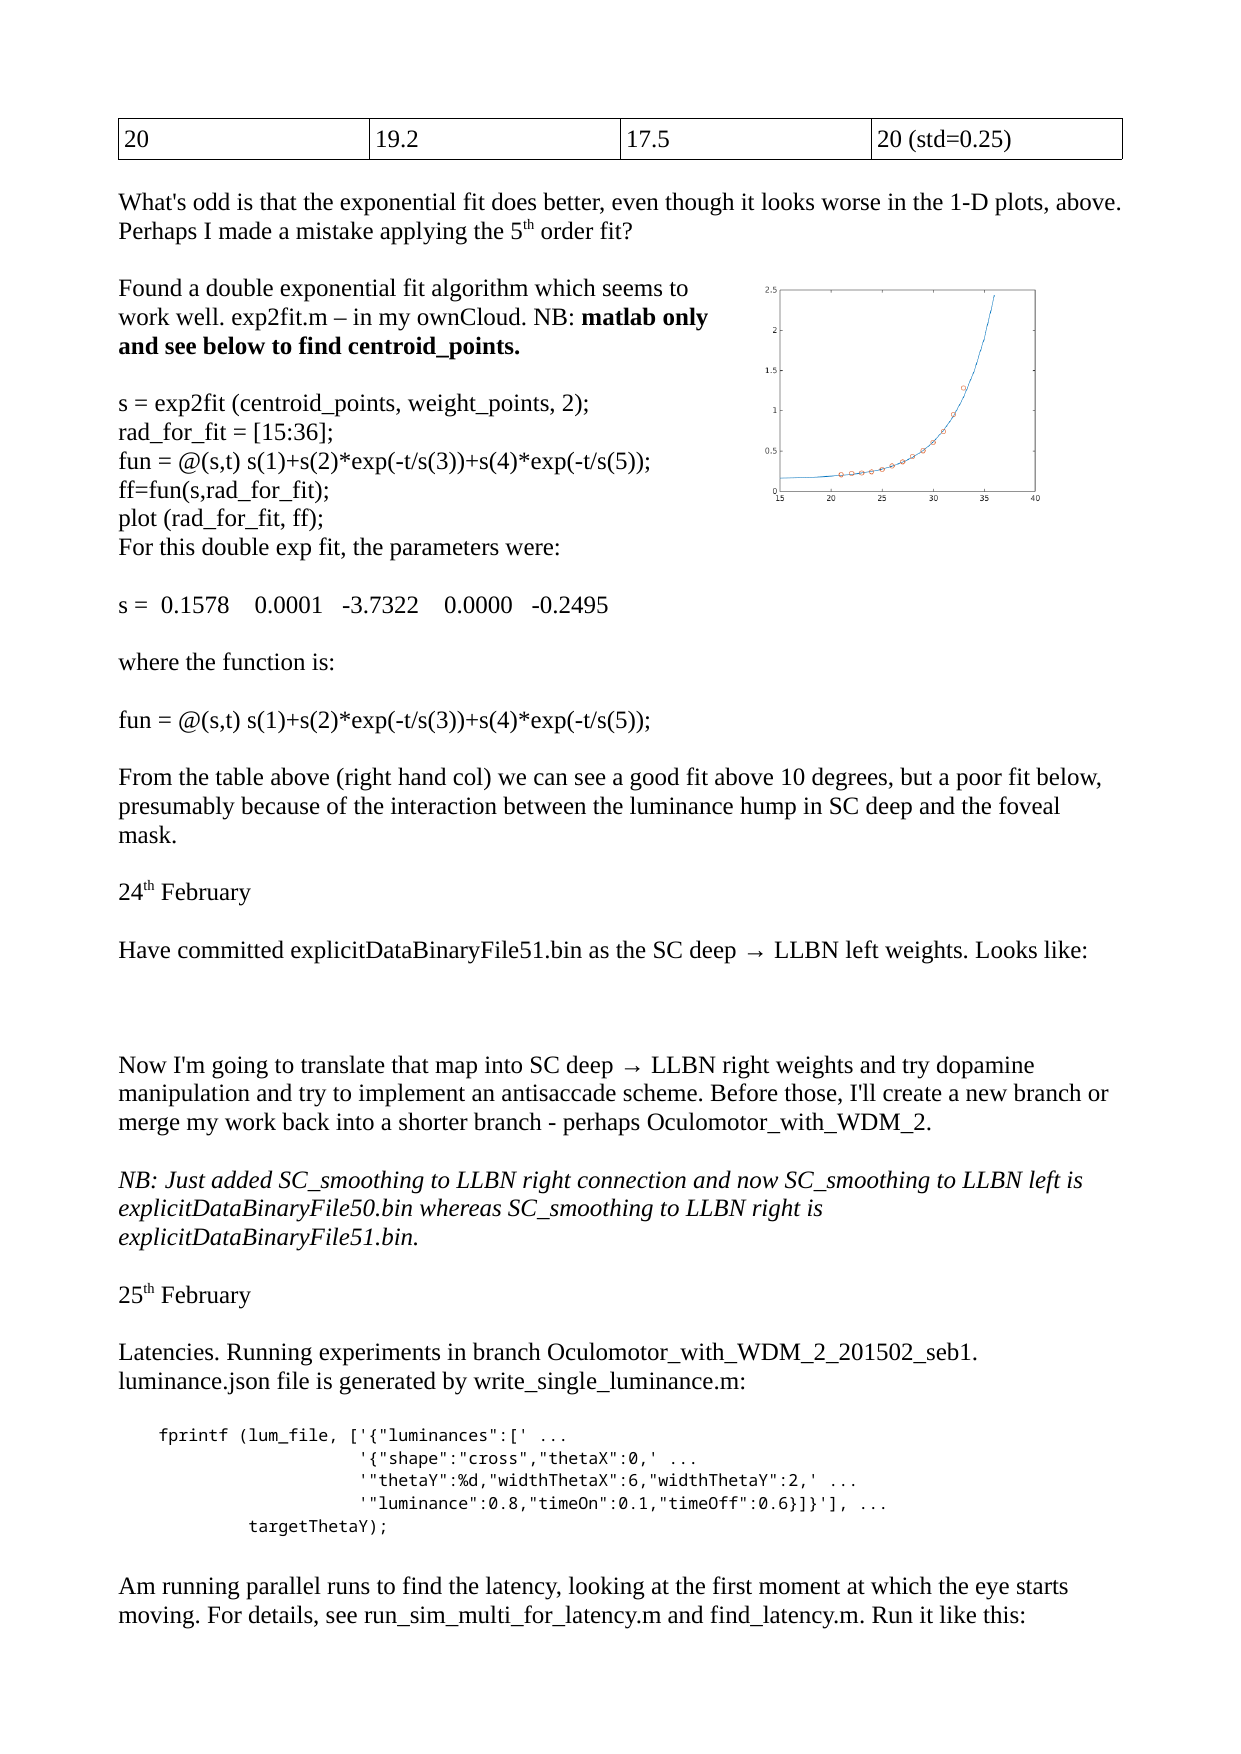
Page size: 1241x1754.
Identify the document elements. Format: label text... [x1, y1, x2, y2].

text Have committed explicitDataBinaryFile51.bin as the SC deep → LLBN left weights. Looks like: [118, 935, 1122, 963]
table_cell 17.5 [621, 119, 871, 158]
text Now I'm going to translate that map into SC deep → LLBN right weights and try dopamine manipulation and try to implement an antisaccade scheme. Before those, I'll create a new branch or merge my work back into a shorter branch - perhaps Oculomotor_with_WDM_2. [118, 1050, 1122, 1136]
text For this double exp fit, the parameters were: [118, 532, 1122, 561]
text fun = @(s,t) s(1)+s(2)*exp(-t/s(3))+s(4)*exp(-t/s(5)); [118, 705, 1122, 733]
text NB: Just added SC_smoothing to LLBN right connection and now SC_smoothing to LLBN left is explicitDataBinaryFile50.bin whereas SC_smoothing to LLBN right is explicitDataBinaryFile51.bin. [118, 1165, 1122, 1251]
text targetThetaY); [118, 1514, 1122, 1537]
text From the table above (right hand col) we can see a good fit above 10 degrees, but a poor fit below, presumably because of the interaction between the luminance hump in SC deep and the foveal mask. [118, 762, 1122, 848]
picture [737, 271, 1066, 518]
text s = exp2fit (centroid_points, weight_points, 2); [118, 388, 737, 417]
text where the function is: [118, 647, 1122, 676]
text fun = @(s,t) s(1)+s(2)*exp(-t/s(3))+s(4)*exp(-t/s(5)); [118, 446, 737, 475]
text [1066, 417, 1122, 446]
table_cell 20 (std=0.25) [872, 119, 1122, 158]
text s = 0.1578 0.0001 -3.7322 0.0000 -0.2495 [118, 590, 1122, 618]
text Latencies. Running experiments in branch Oculomotor_with_WDM_2_201502_seb1. luminance.json file is generated by write_single_luminance.m: [118, 1337, 1122, 1395]
text [1066, 273, 1122, 360]
text [1066, 388, 1122, 417]
text What's odd is that the exponential fit does better, even though it looks worse in the 1-D plots, above. Perhaps I made a mistake applying the 5th order fit? [118, 187, 1122, 245]
text '{"shape":"cross","thetaX":0,' ... [118, 1446, 1122, 1469]
text Am running parallel runs to find the latency, looking at the first moment at which the eye starts moving. For details, see run_sim_multi_for_latency.m and find_latency.m. Run it like this: [118, 1571, 1122, 1629]
text '"luminance":0.8,"timeOn":0.1,"timeOff":0.6}]}'], ... [118, 1492, 1122, 1514]
text [1066, 446, 1122, 475]
text Found a double exponential fit algorithm which seems to work well. exp2fit.m – in my ownCloud. NB: matlab only and see below to find centroid_points. [118, 273, 737, 360]
text rad_for_fit = [15:36]; [118, 417, 737, 446]
text [1066, 475, 1122, 503]
text 25th February [118, 1280, 1122, 1308]
table_cell 19.2 [370, 119, 620, 158]
text 24th February [118, 877, 1122, 906]
text fprintf (lum_file, ['{"luminances":[' ... [118, 1423, 1122, 1446]
table_cell 20 [119, 119, 369, 158]
text '"thetaY":%d,"widthThetaX":6,"widthThetaY":2,' ... [118, 1469, 1122, 1492]
text ff=fun(s,rad_for_fit); [118, 475, 737, 503]
text plot (rad_for_fit, ff); [118, 503, 1122, 532]
